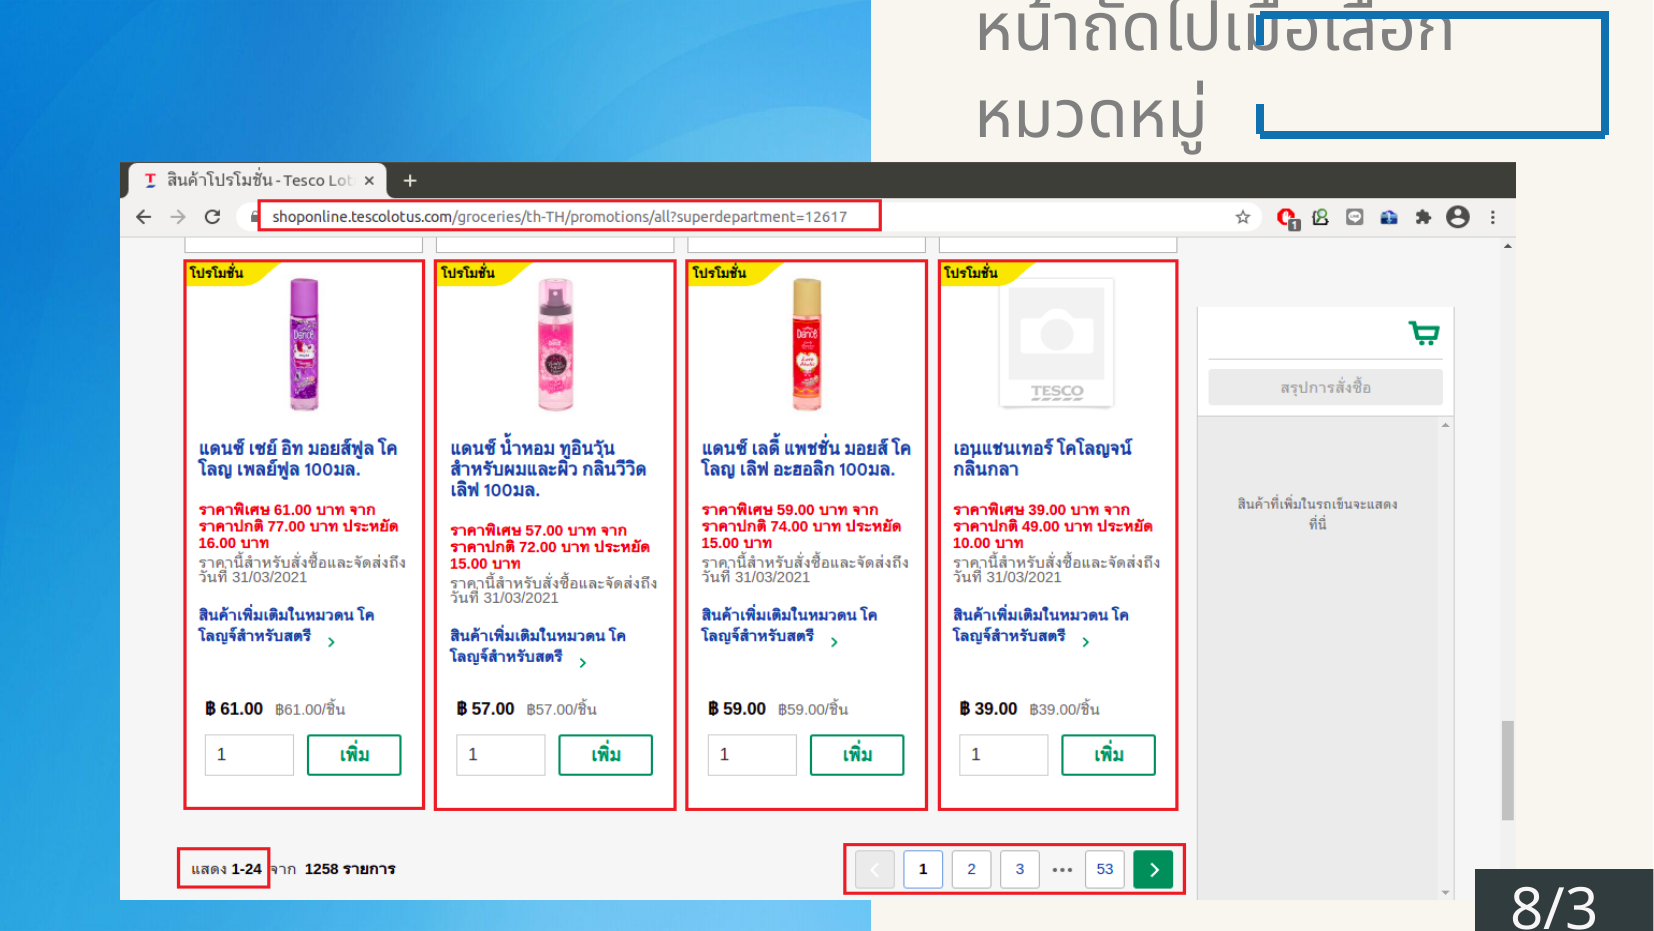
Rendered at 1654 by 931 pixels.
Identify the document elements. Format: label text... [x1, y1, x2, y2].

title หน้าถัดไปเมื่อเลือกหมวดหมู่ [974, 0, 1587, 156]
picture [0, 0, 1654, 931]
text_box 8/30 [1495, 860, 1636, 931]
picture [1587, 19, 1601, 131]
